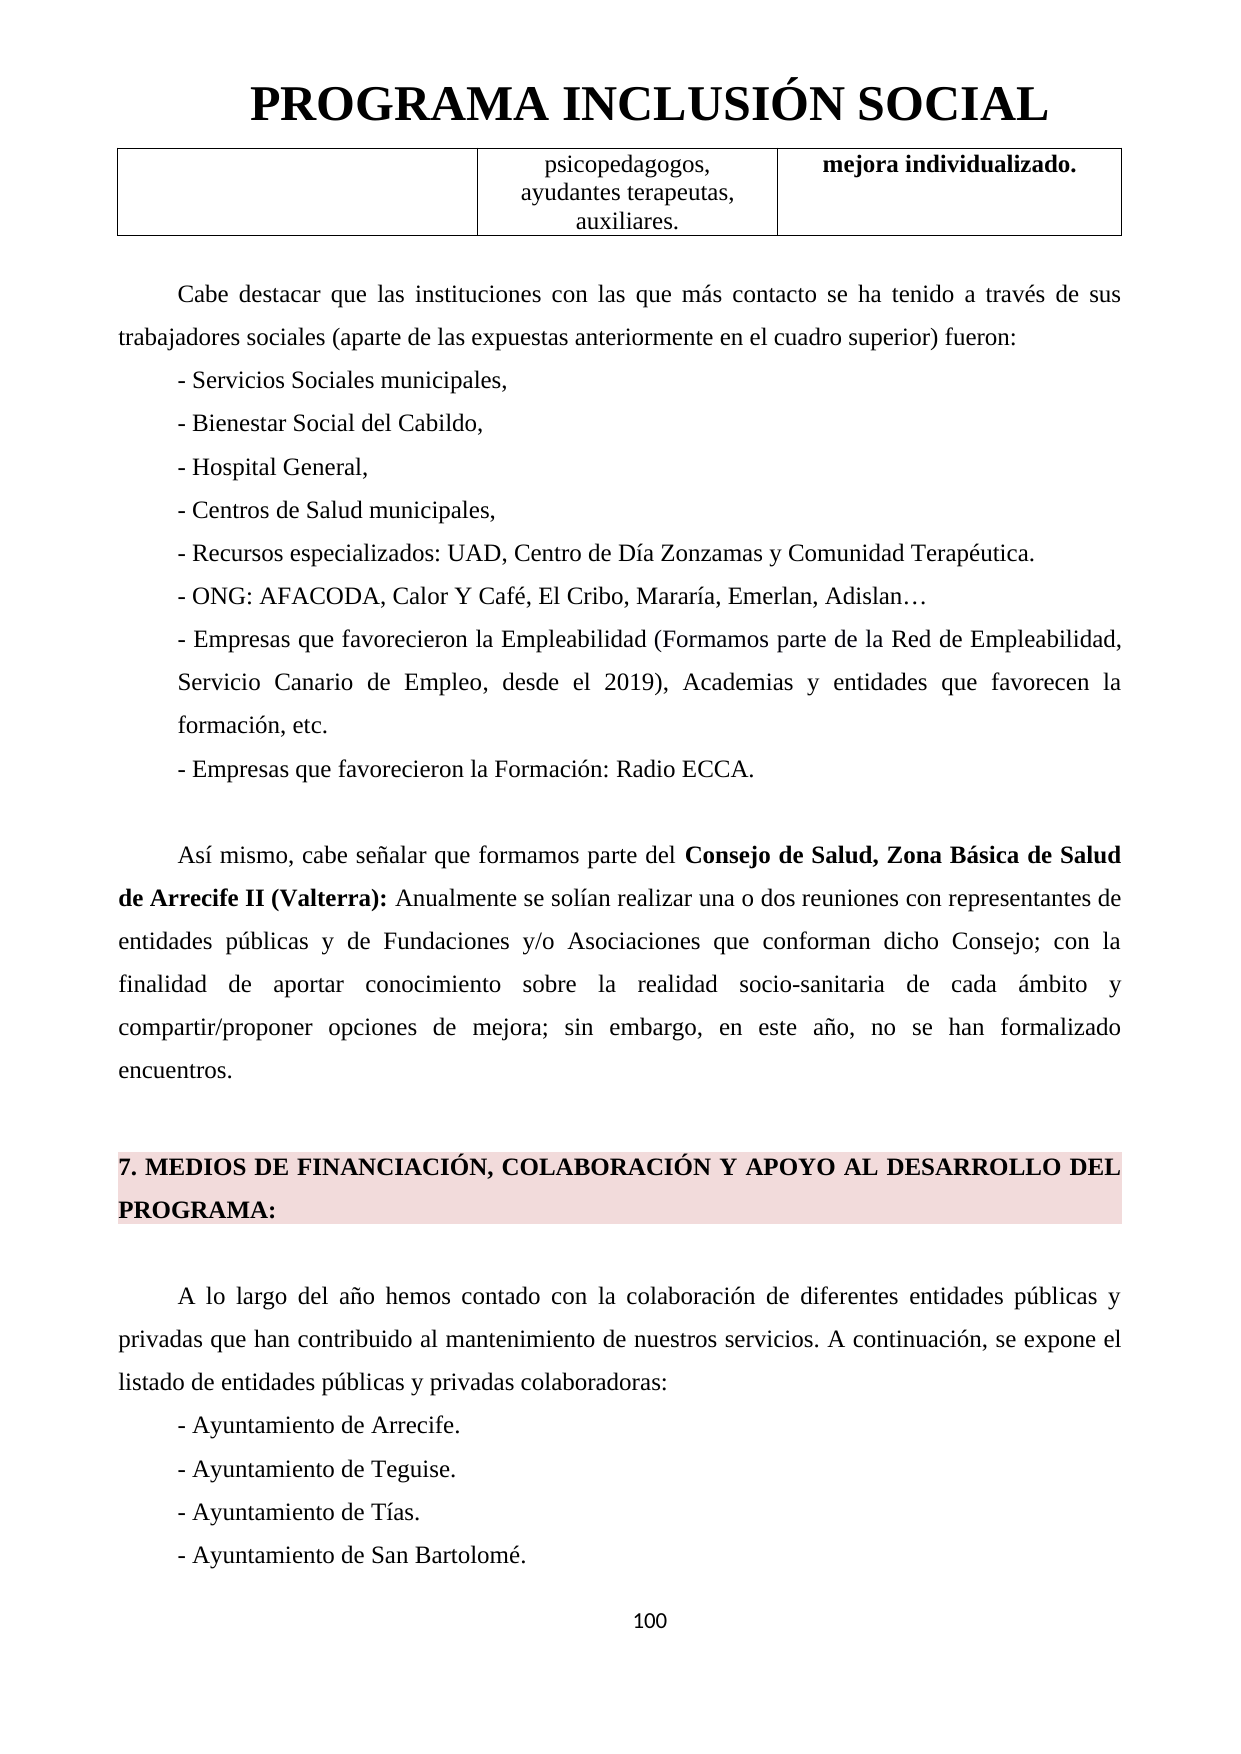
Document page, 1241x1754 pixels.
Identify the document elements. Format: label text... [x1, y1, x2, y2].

text Así mismo, cabe señalar que formamos parte del Consejo de Salud, Zona Básica de Salud de Arrecife II (Valterra): Anualmente se solían realizar una o dos reuniones con representantes de entidades públicas y de Fundaciones y/o Asociaciones que conforman dicho Consejo; con la finalidad de aportar conocimiento sobre la realidad socio-sanitaria de cada ámbito y compartir/proponer opciones de mejora; sin embargo, en este año, no se han formalizado encuentros. [118, 840, 1122, 1084]
text - Servicios Sociales municipales, [177, 365, 1122, 394]
text - ONG: AFACODA, Calor Y Café, El Cribo, Mararía, Emerlan, Adislan… [177, 581, 1122, 610]
text 7. MEDIOS DE FINANCIACIÓN, COLABORACIÓN Y APOYO AL DESARROLLO DEL PROGRAMA: [118, 1152, 1122, 1224]
text A lo largo del año hemos contado con la colaboración de diferentes entidades públicas y privadas que han contribuido al mantenimiento de nuestros servicios. A continuación, se expone el listado de entidades públicas y privadas colaboradoras: [118, 1281, 1122, 1396]
text - Hospital General, [177, 452, 1122, 480]
table_cell mejora individualizado. [778, 149, 1121, 235]
text - Ayuntamiento de San Bartolomé. [177, 1540, 1122, 1569]
text - Empresas que favorecieron la Formación: Radio ECCA. [177, 754, 1122, 782]
text - Bienestar Social del Cabildo, [177, 408, 1122, 437]
text - Centros de Salud municipales, [177, 495, 1122, 523]
text Cabe destacar que las instituciones con las que más contacto se ha tenido a través de sus trabajadores sociales (aparte de las expuestas anteriormente en el cuadro superior) fueron: [118, 279, 1122, 351]
text - Ayuntamiento de Teguise. [177, 1454, 1122, 1482]
text - Ayuntamiento de Tías. [177, 1497, 1122, 1526]
text - Ayuntamiento de Arrecife. [177, 1411, 1122, 1439]
text - Recursos especializados: UAD, Centro de Día Zonzamas y Comunidad Terapéutica. [177, 538, 1122, 567]
text - Empresas que favorecieron la Empleabilidad (Formamos parte de la Red de Empleabilidad, Servicio Canario de Empleo, desde el 2019), Academias y entidades que favorecen la formación, etc. [177, 624, 1122, 739]
table_cell psicopedagogos, ayudantes terapeutas, auxiliares. [478, 149, 777, 235]
table_cell [118, 149, 477, 235]
